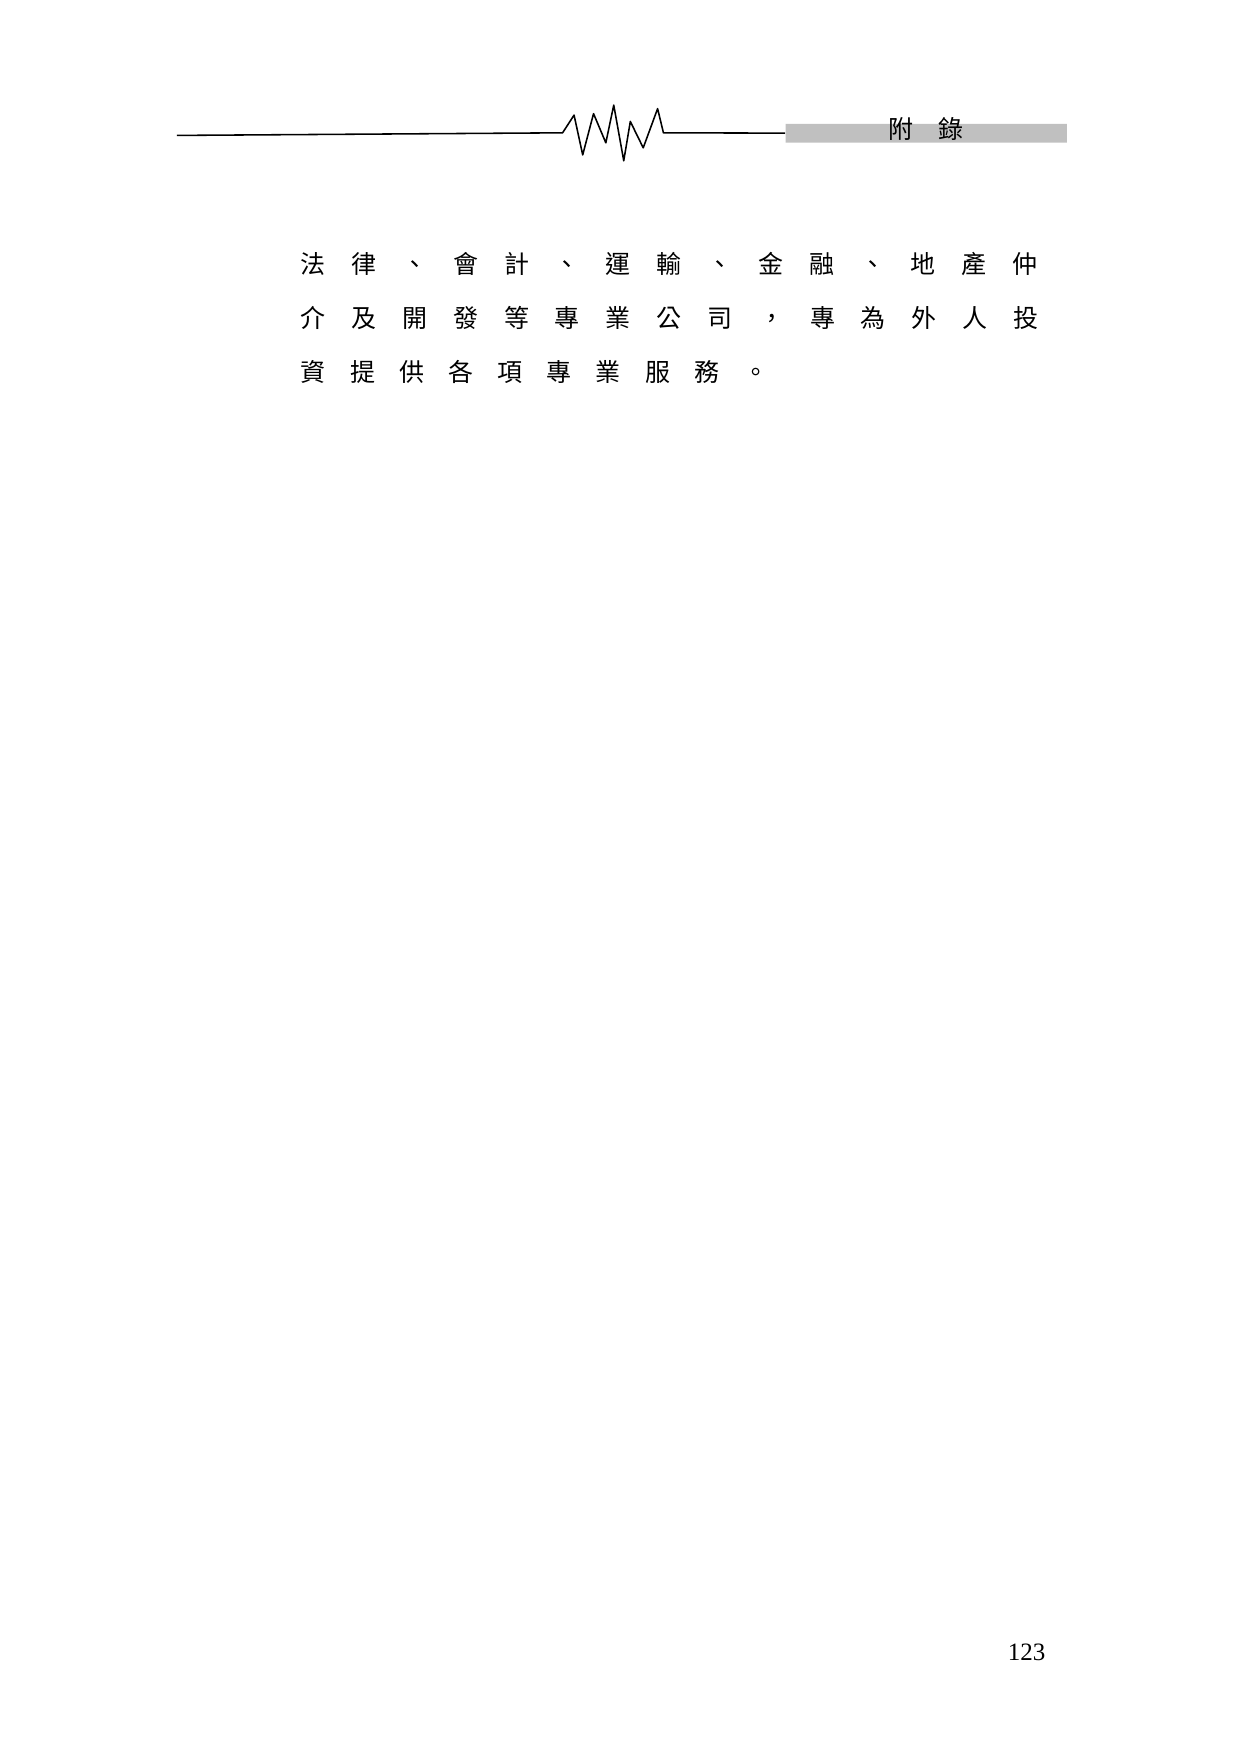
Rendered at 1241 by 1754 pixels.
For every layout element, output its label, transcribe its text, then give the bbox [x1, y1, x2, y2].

text 法律、會計、運輸、金融、地產仲介及開發等專業公司，專為外人投資提供各項專業服務。 [276, 236, 1063, 397]
